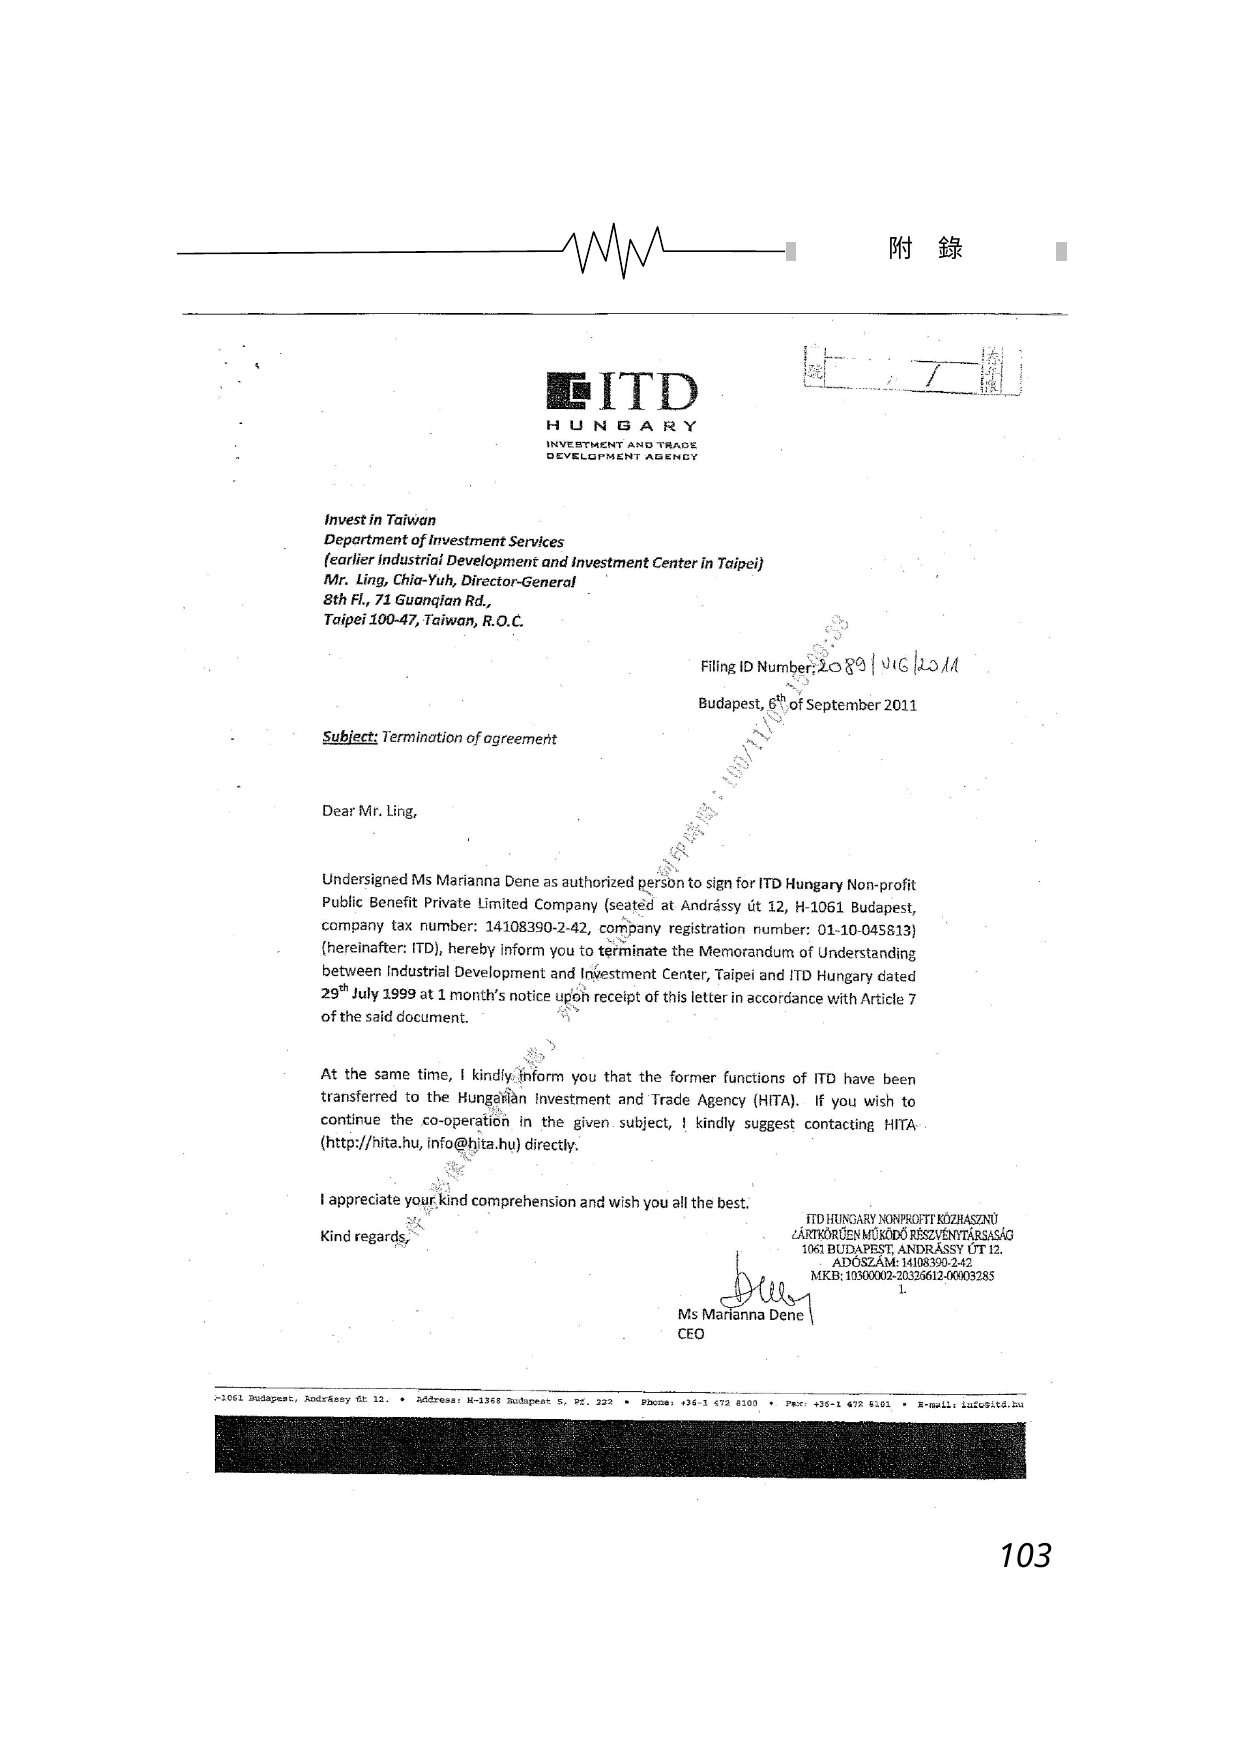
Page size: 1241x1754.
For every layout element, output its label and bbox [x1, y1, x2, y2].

picture [182, 313, 1069, 1524]
